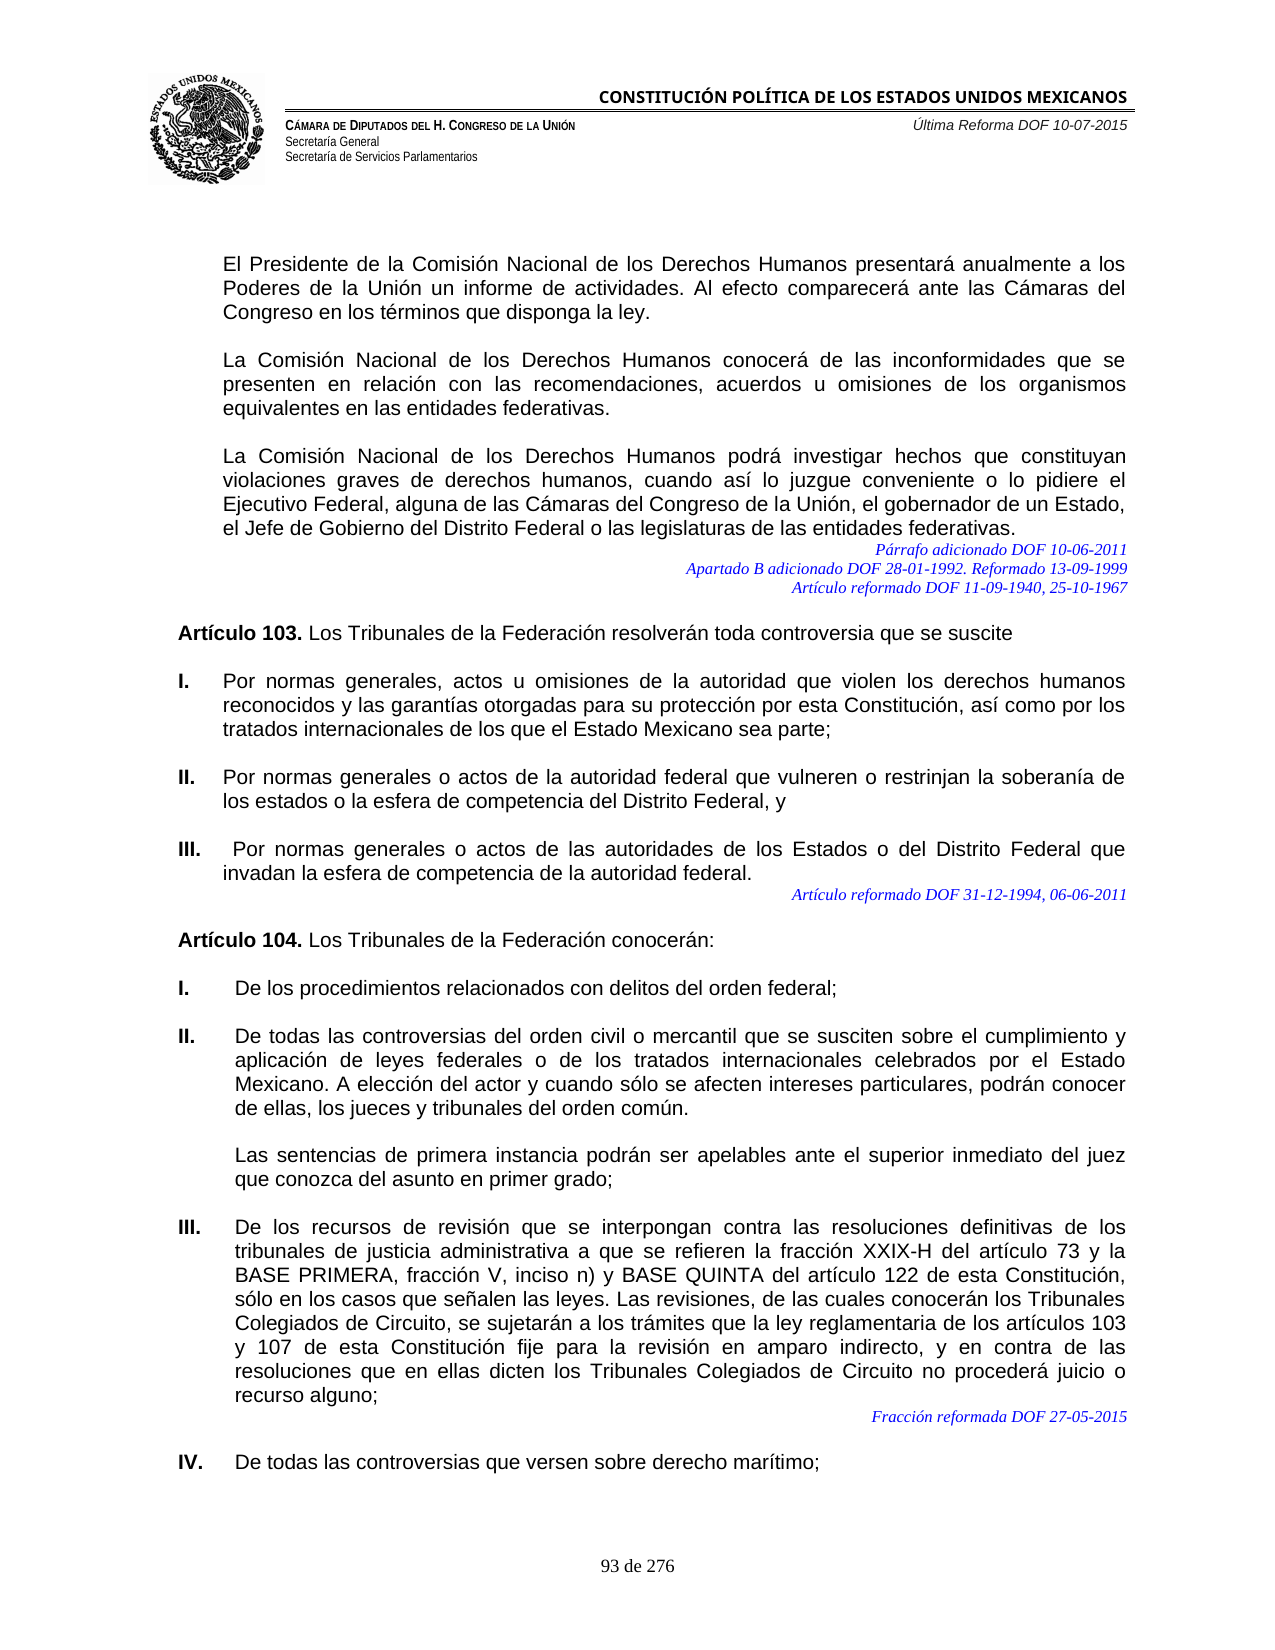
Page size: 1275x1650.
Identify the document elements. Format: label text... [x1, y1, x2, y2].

text III. De los recursos de revisión que se interpongan contra las resoluciones definitivas de los tribunales de justicia administrativa a que se refieren la fracción XXIX-H del artículo 73 y la BASE PRIMERA, fracción V, inciso n) y BASE QUINTA del artículo 122 de esta Constitución, sólo en los casos que señalen las leyes. Las revisiones, de las cuales conocerán los Tribunales Colegiados de Circuito, se sujetarán a los trámites que la ley reglamentaria de los artículos 103 y 107 de esta Constitución fije para la revisión en amparo indirecto, y en contra de las resoluciones que en ellas dicten los Tribunales Colegiados de Circuito no procederá juicio o recurso alguno; [178, 1215, 1127, 1407]
text I. De los procedimientos relacionados con delitos del orden federal; [178, 976, 1127, 999]
text Artículo 103. Los Tribunales de la Federación resolverán toda controversia que se suscite [148, 621, 1127, 645]
text Las sentencias de primera instancia podrán ser apelables ante el superior inmediato del juez que conozca del asunto en primer grado; [234, 1143, 1127, 1191]
text Artículo reformado DOF 11-09-1940, 25-10-1967 [148, 578, 1127, 597]
text Fracción reformada DOF 27-05-2015 [148, 1407, 1127, 1426]
text II. De todas las controversias del orden civil o mercantil que se susciten sobre el cumplimiento y aplicación de leyes federales o de los tratados internacionales celebrados por el Estado Mexicano. A elección del actor y cuando sólo se afecten intereses particulares, podrán conocer de ellas, los jueces y tribunales del orden común. [178, 1023, 1127, 1119]
text Apartado B adicionado DOF 28-01-1992. Reformado 13-09-1999 [148, 559, 1127, 578]
text Artículo reformado DOF 31-12-1994, 06-06-2011 [148, 884, 1127, 904]
text La Comisión Nacional de los Derechos Humanos conocerá de las inconformidades que se presenten en relación con las recomendaciones, acuerdos u omisiones de los organismos equivalentes en las entidades federativas. [223, 348, 1127, 420]
text I. Por normas generales, actos u omisiones de la autoridad que violen los derechos humanos reconocidos y las garantías otorgadas para su protección por esta Constitución, así como por los tratados internacionales de los que el Estado Mexicano sea parte; [178, 669, 1127, 741]
text II. Por normas generales o actos de la autoridad federal que vulneren o restrinjan la soberanía de los estados o la esfera de competencia del Distrito Federal, y [178, 765, 1127, 813]
text IV. De todas las controversias que versen sobre derecho marítimo; [178, 1450, 1127, 1474]
text El Presidente de la Comisión Nacional de los Derechos Humanos presentará anualmente a los Poderes de la Unión un informe de actividades. Al efecto comparecerá ante las Cámaras del Congreso en los términos que disponga la ley. [223, 252, 1127, 324]
text La Comisión Nacional de los Derechos Humanos podrá investigar hechos que constituyan violaciones graves de derechos humanos, cuando así lo juzgue conveniente o lo pidiere el Ejecutivo Federal, alguna de las Cámaras del Congreso de la Unión, el gobernador de un Estado, el Jefe de Gobierno del Distrito Federal o las legislaturas de las entidades federativas. [223, 444, 1127, 539]
text III. Por normas generales o actos de las autoridades de los Estados o del Distrito Federal que invadan la esfera de competencia de la autoridad federal. [178, 837, 1127, 884]
text Artículo 104. Los Tribunales de la Federación conocerán: [148, 928, 1127, 952]
text Párrafo adicionado DOF 10-06-2011 [148, 539, 1127, 559]
